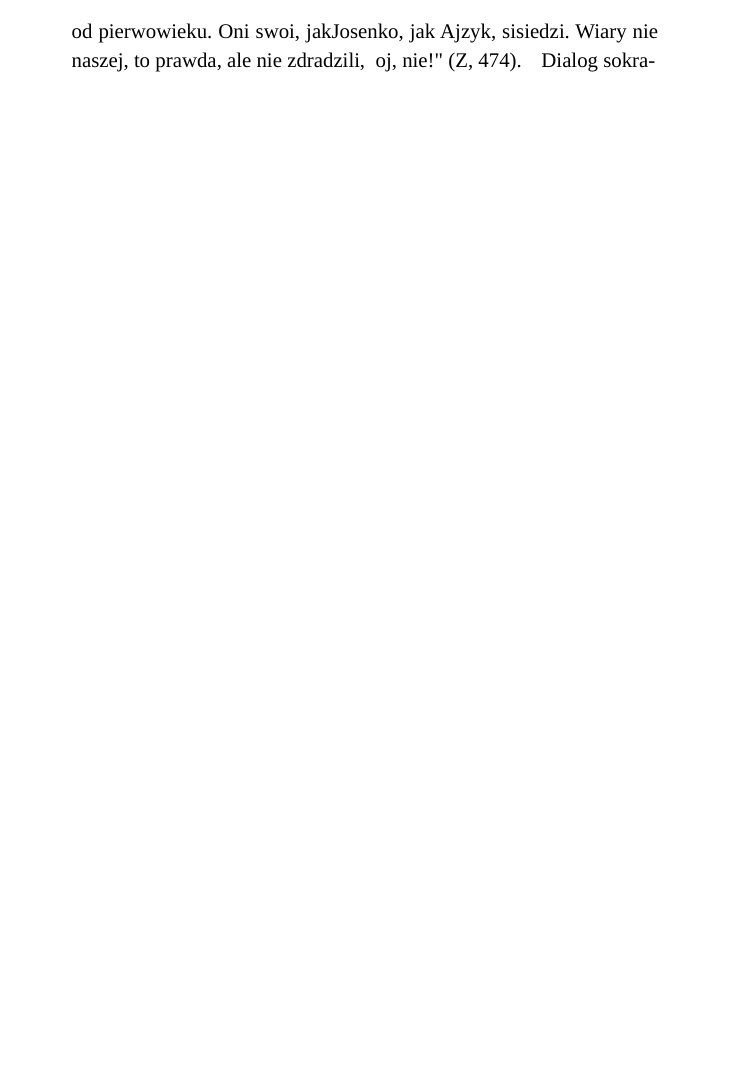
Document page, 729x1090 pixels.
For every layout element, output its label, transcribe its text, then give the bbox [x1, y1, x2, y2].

text od pierwowieku. Oni swoi, jakJosenko, jak Ajzyk, sisiedzi. Wiary nie naszej, to prawda, ale nie zdradzili, oj, nie!" (Z, 474). Dialog sokra- [71, 19, 659, 72]
